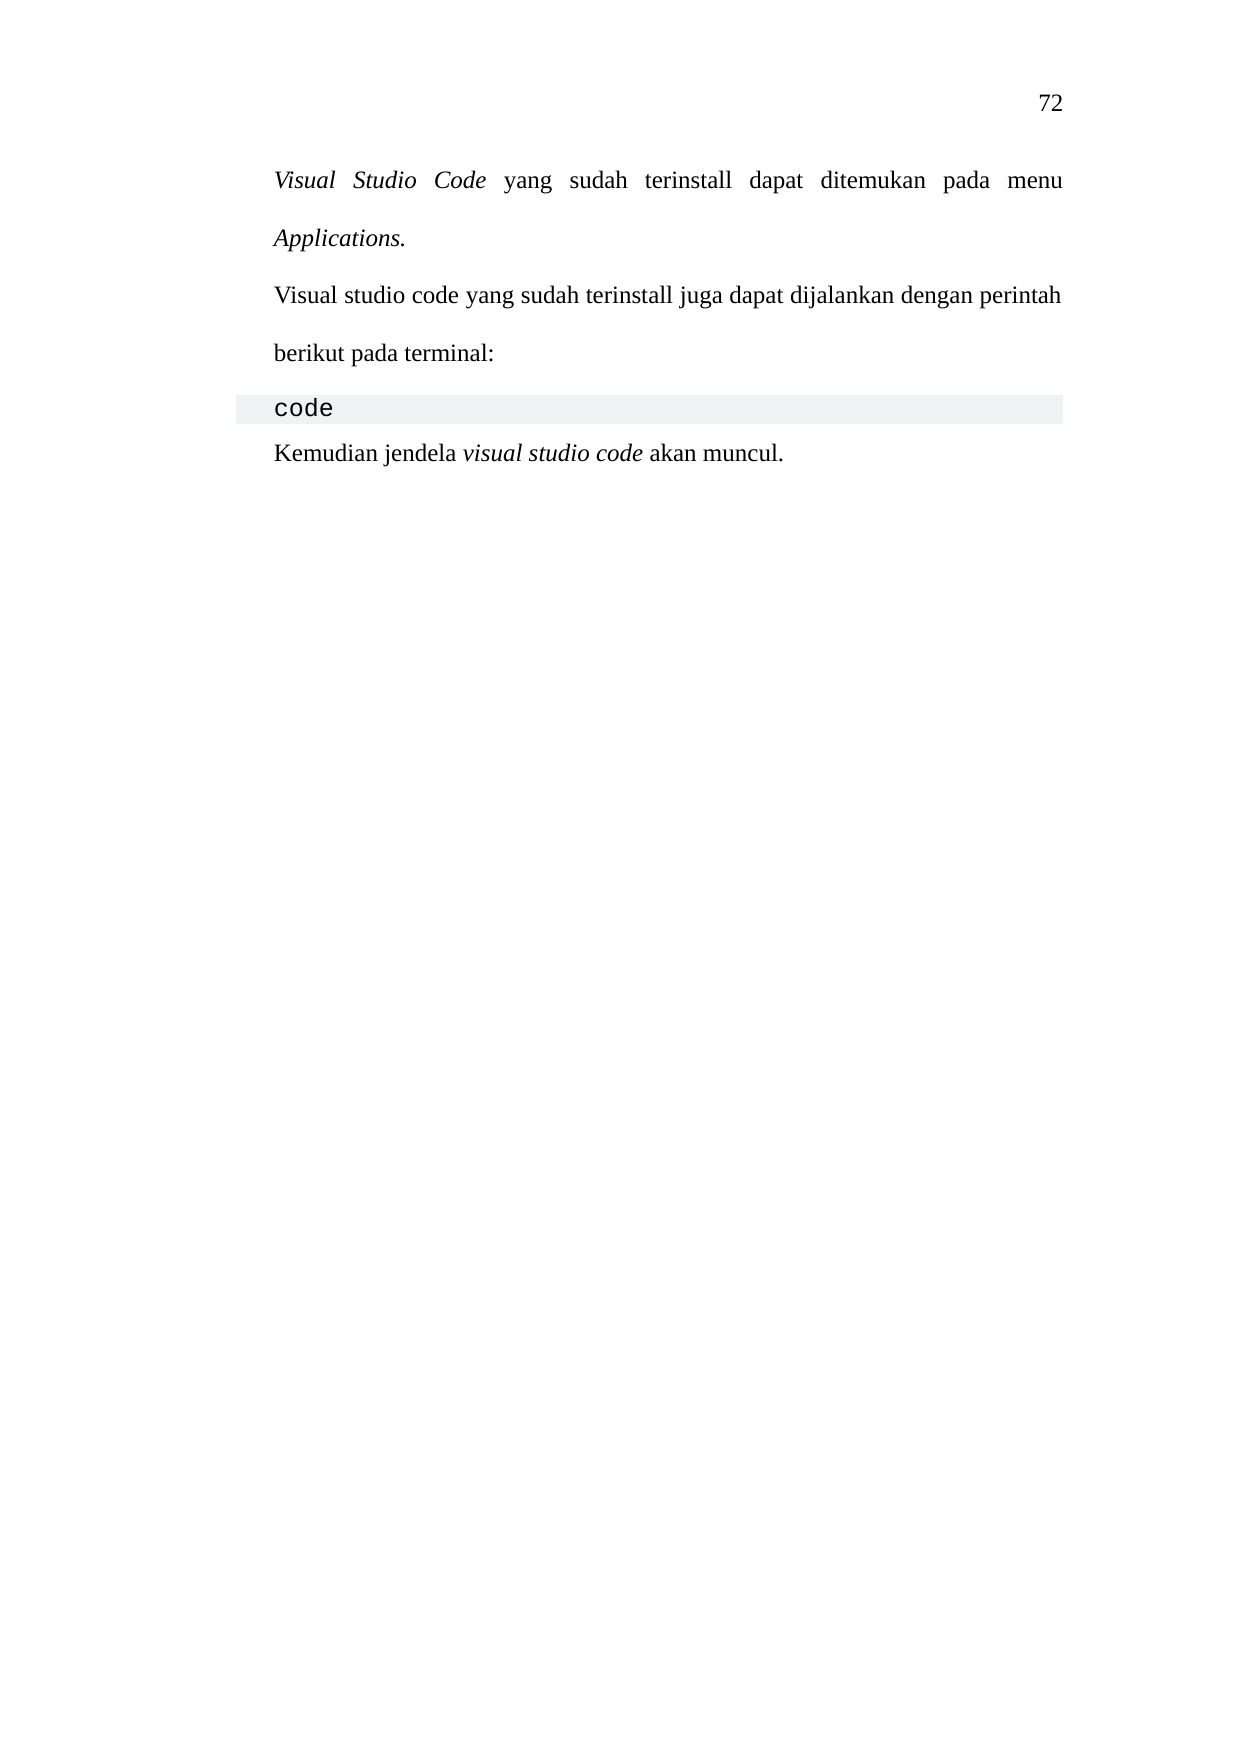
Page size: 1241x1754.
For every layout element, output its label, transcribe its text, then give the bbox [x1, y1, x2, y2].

list Kemudian jendela visual studio code akan muncul. [236, 438, 1063, 467]
list code [236, 395, 1063, 424]
list Visual studio code yang sudah terinstall juga dapat dijalankan dengan perintah berikut pada terminal: [236, 280, 1063, 367]
list Visual Studio Code yang sudah terinstall dapat ditemukan pada menu Applications. [236, 165, 1063, 252]
